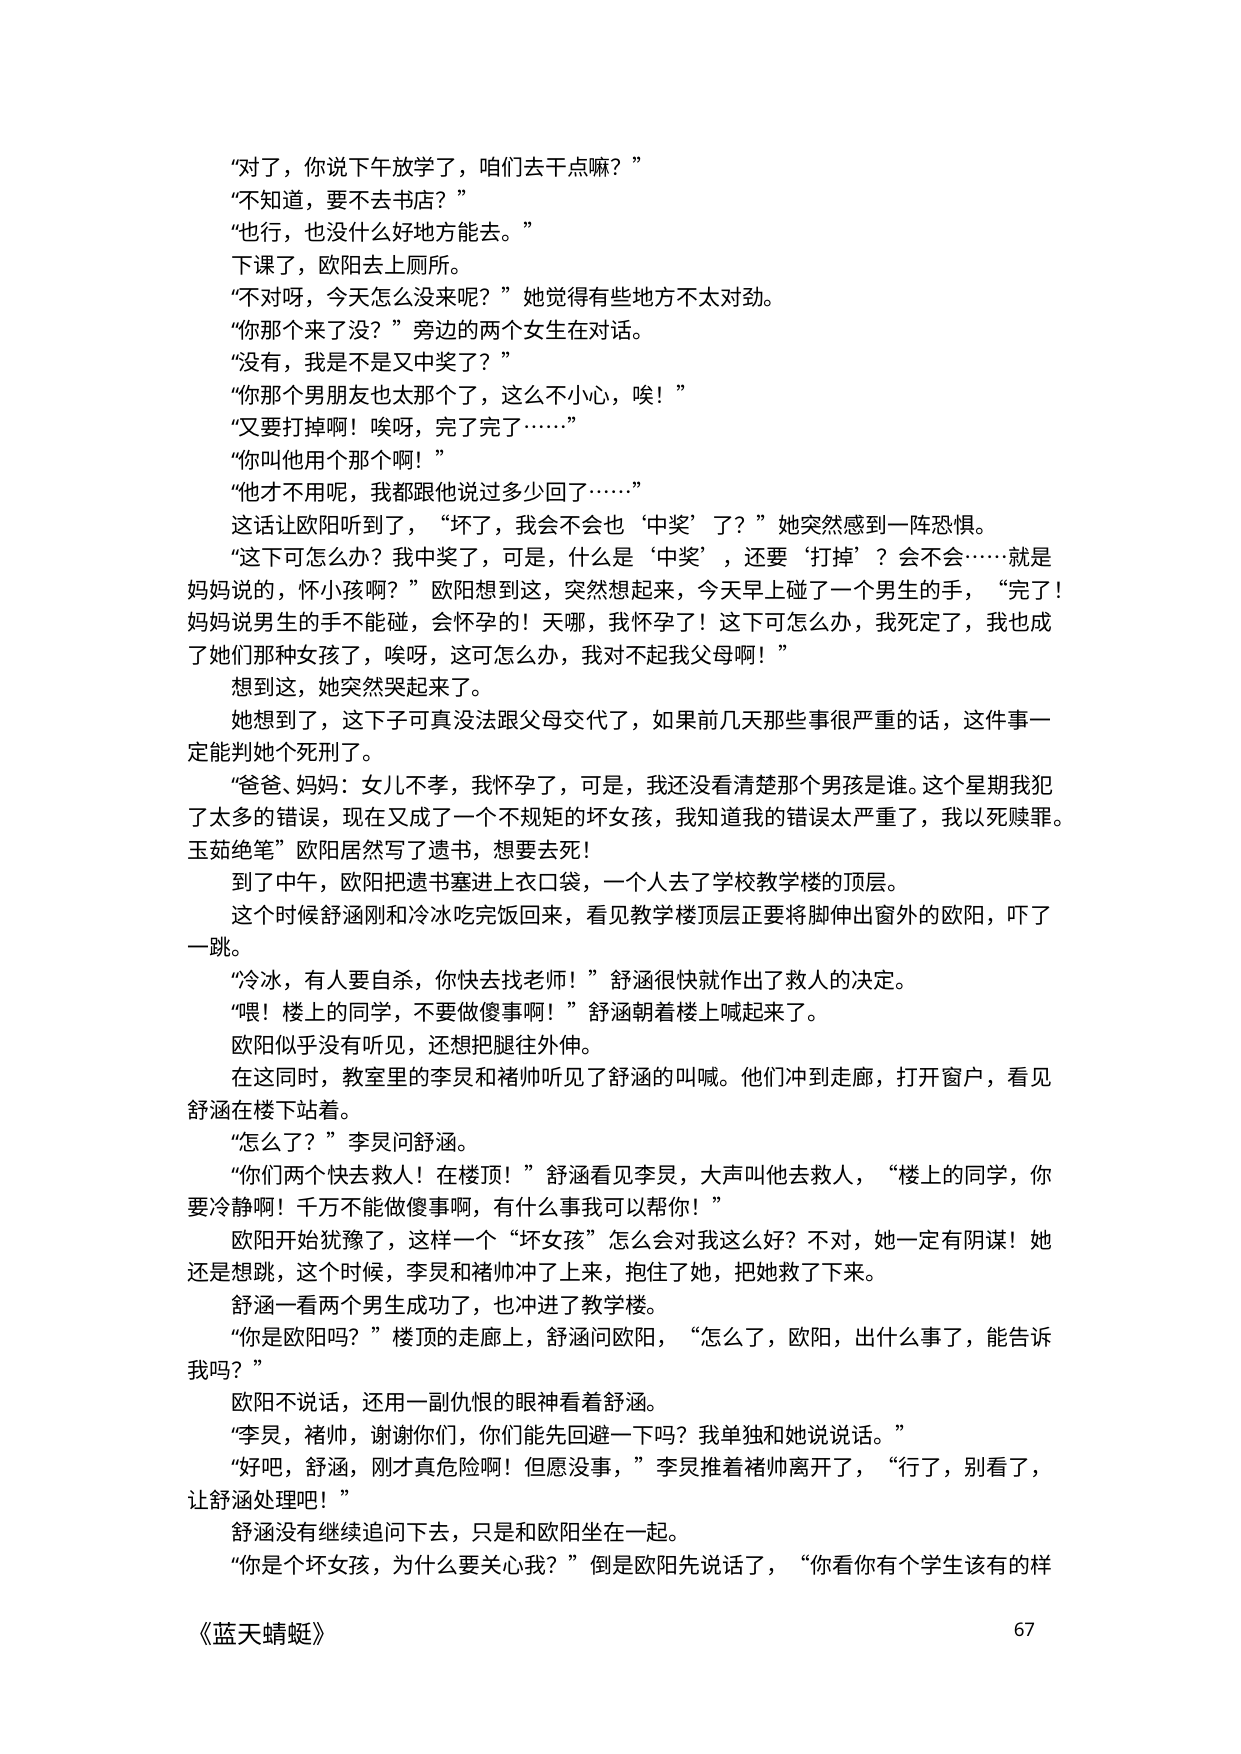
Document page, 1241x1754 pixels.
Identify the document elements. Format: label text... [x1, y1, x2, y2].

text “不知道，要不去书店？” [187, 182, 1053, 215]
text “你是欧阳吗？”楼顶的走廊上，舒涵问欧阳，“怎么了，欧阳，出什么事了，能告诉我吗？” [187, 1320, 1053, 1385]
text 这个时候舒涵刚和冷冰吃完饭回来，看见教学楼顶层正要将脚伸出窗外的欧阳，吓了一跳。 [187, 897, 1053, 962]
text “他才不用呢，我都跟他说过多少回了……” [187, 475, 1053, 507]
text “不对呀，今天怎么没来呢？”她觉得有些地方不太对劲。 [187, 280, 1053, 312]
text “喂！楼上的同学，不要做傻事啊！”舒涵朝着楼上喊起来了。 [187, 995, 1053, 1027]
text 舒涵一看两个男生成功了，也冲进了教学楼。 [187, 1287, 1053, 1320]
text 下课了，欧阳去上厕所。 [187, 247, 1053, 280]
text 到了中午，欧阳把遗书塞进上衣口袋，一个人去了学校教学楼的顶层。 [187, 865, 1053, 897]
text “好吧，舒涵，刚才真危险啊！但愿没事，”李炅推着褚帅离开了，“行了，别看了，让舒涵处理吧！” [187, 1450, 1053, 1515]
text “你们两个快去救人！在楼顶！”舒涵看见李炅，大声叫他去救人，“楼上的同学，你要冷静啊！千万不能做傻事啊，有什么事我可以帮你！” [187, 1157, 1053, 1222]
text “也行，也没什么好地方能去。” [187, 215, 1053, 247]
text 欧阳似乎没有听见，还想把腿往外伸。 [187, 1027, 1053, 1060]
text 想到这，她突然哭起来了。 [187, 670, 1053, 702]
text 欧阳不说话，还用一副仇恨的眼神看着舒涵。 [187, 1385, 1053, 1417]
text 她想到了，这下子可真没法跟父母交代了，如果前几天那些事很严重的话，这件事一定能判她个死刑了。 [187, 702, 1053, 767]
text “你叫他用个那个啊！” [187, 442, 1053, 475]
text 在这同时，教室里的李炅和褚帅听见了舒涵的叫喊。他们冲到走廊，打开窗户，看见舒涵在楼下站着。 [187, 1060, 1053, 1125]
text “你那个男朋友也太那个了，这么不小心，唉！” [187, 377, 1053, 410]
text “冷冰，有人要自杀，你快去找老师！”舒涵很快就作出了救人的决定。 [187, 962, 1053, 995]
text “你那个来了没？”旁边的两个女生在对话。 [187, 312, 1053, 345]
text “怎么了？”李炅问舒涵。 [187, 1125, 1053, 1157]
text 欧阳开始犹豫了，这样一个“坏女孩”怎么会对我这么好？不对，她一定有阴谋！她还是想跳，这个时候，李炅和褚帅冲了上来，抱住了她，把她救了下来。 [187, 1222, 1053, 1287]
text 舒涵没有继续追问下去，只是和欧阳坐在一起。 [187, 1515, 1053, 1547]
text “爸爸、妈妈：女儿不孝，我怀孕了，可是，我还没看清楚那个男孩是谁。这个星期我犯了太多的错误，现在又成了一个不规矩的坏女孩，我知道我的错误太严重了，我以死赎罪。玉茹绝笔”欧阳居然写了遗书，想要去死！ [187, 767, 1053, 865]
text 这话让欧阳听到了，“坏了，我会不会也‘中奖’了？”她突然感到一阵恐惧。 [187, 507, 1053, 540]
text “没有，我是不是又中奖了？” [187, 345, 1053, 377]
text “对了，你说下午放学了，咱们去干点嘛？” [187, 150, 1053, 182]
text “这下可怎么办？我中奖了，可是，什么是‘中奖’，还要‘打掉’？会不会……就是妈妈说的，怀小孩啊？”欧阳想到这，突然想起来，今天早上碰了一个男生的手，“完了！妈妈说男生的手不能碰，会怀孕的！天哪，我怀孕了！这下可怎么办，我死定了，我也成了她们那种女孩了，唉呀，这可怎么办，我对不起我父母啊！” [187, 540, 1053, 670]
text “李炅，褚帅，谢谢你们，你们能先回避一下吗？我单独和她说说话。” [187, 1417, 1053, 1450]
text “又要打掉啊！唉呀，完了完了……” [187, 410, 1053, 442]
text “你是个坏女孩，为什么要关心我？”倒是欧阳先说话了，“你看你有个学生该有的样 [187, 1547, 1053, 1580]
